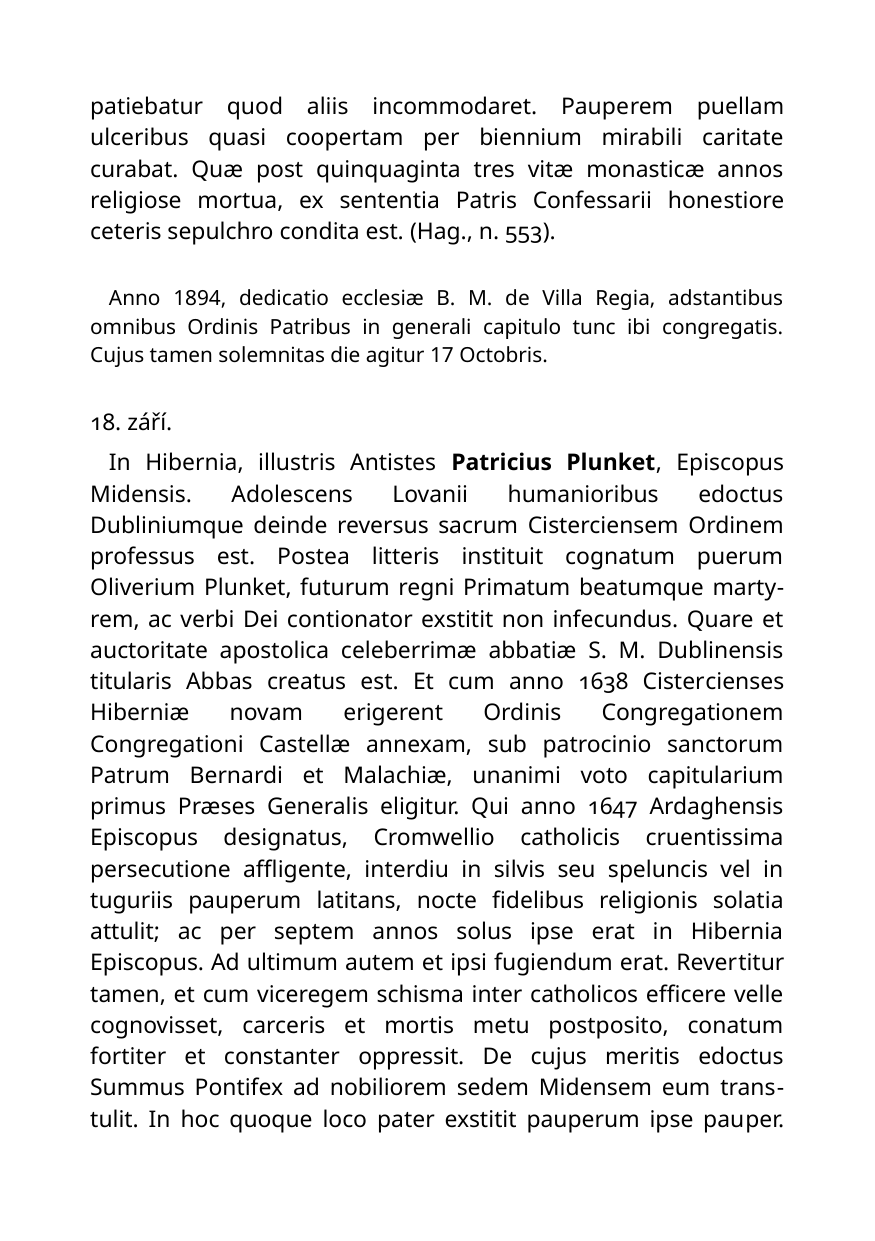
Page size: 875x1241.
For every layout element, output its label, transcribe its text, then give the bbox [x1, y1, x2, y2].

text 18. září. [90, 406, 784, 437]
text patiebatur quod aliis incommodaret. Paupe­rem puellam ulceribus quasi coopertam per biennium mirabili caritate curabat. Quæ post quinquaginta tres vitæ monasticæ annos religiose mortua, ex sententia Patris Confessarii hone­stiore ceteris sepulchro condita est. (Hag., n. 553). [90, 90, 784, 246]
text Anno 1894, dedicatio ecclesiæ B. M. de Villa Regia, adstantibus omnibus Ordinis Patribus in generali capitulo tunc ibi congregatis. Cujus tamen solemnitas die agitur 17 Octobris. [90, 283, 784, 369]
text In Hibernia, illustris Antistes Patricius Plunket, Episco­pus Midensis. Adolescens Lovanii humanioribus edoctus Dubliniumque deinde reversus sacrum Cisterciensem Ordinem professus est. Postea litteris instituit cognatum puerum Oliverium Plunket, futurum regni Primatum beatumque marty­rem, ac verbi Dei contionator exstitit non infecundus. Quare et auctoritate apostolica celeberrimæ abbatiæ S. M. Dublinensis titularis Abbas creatus est. Et cum anno 1638 Cister­cienses Hiberniæ novam erigerent Ordinis Congregationem Congregationi Castellæ annexam, sub patrocinio sanctorum Patrum Bernardi et Malachiæ, unanimi voto capitularium primus Præses Generalis eligitur. Qui anno 1647 Ardaghensis Episcopus designatus, Cromwellio catholicis cruentissima persecutione affligente, interdiu in silvis seu speluncis vel in tuguriis pauperum latitans, nocte fidelibus religionis solatia attulit; ac per septem annos solus ipse erat in Hibernia Episcopus. Ad ultimum autem et ipsi fugiendum erat. Rever­titur tamen, et cum viceregem schisma inter catholicos efficere velle cognovisset, carceris et mortis metu postposito, conatum fortiter et constanter oppressit. De cujus meritis edoctus Summus Pontifex ad nobiliorem sedem Midensem eum trans­tulit. In hoc quoque loco pater exstitit pauperum ipse pau­per. [90, 446, 784, 1134]
